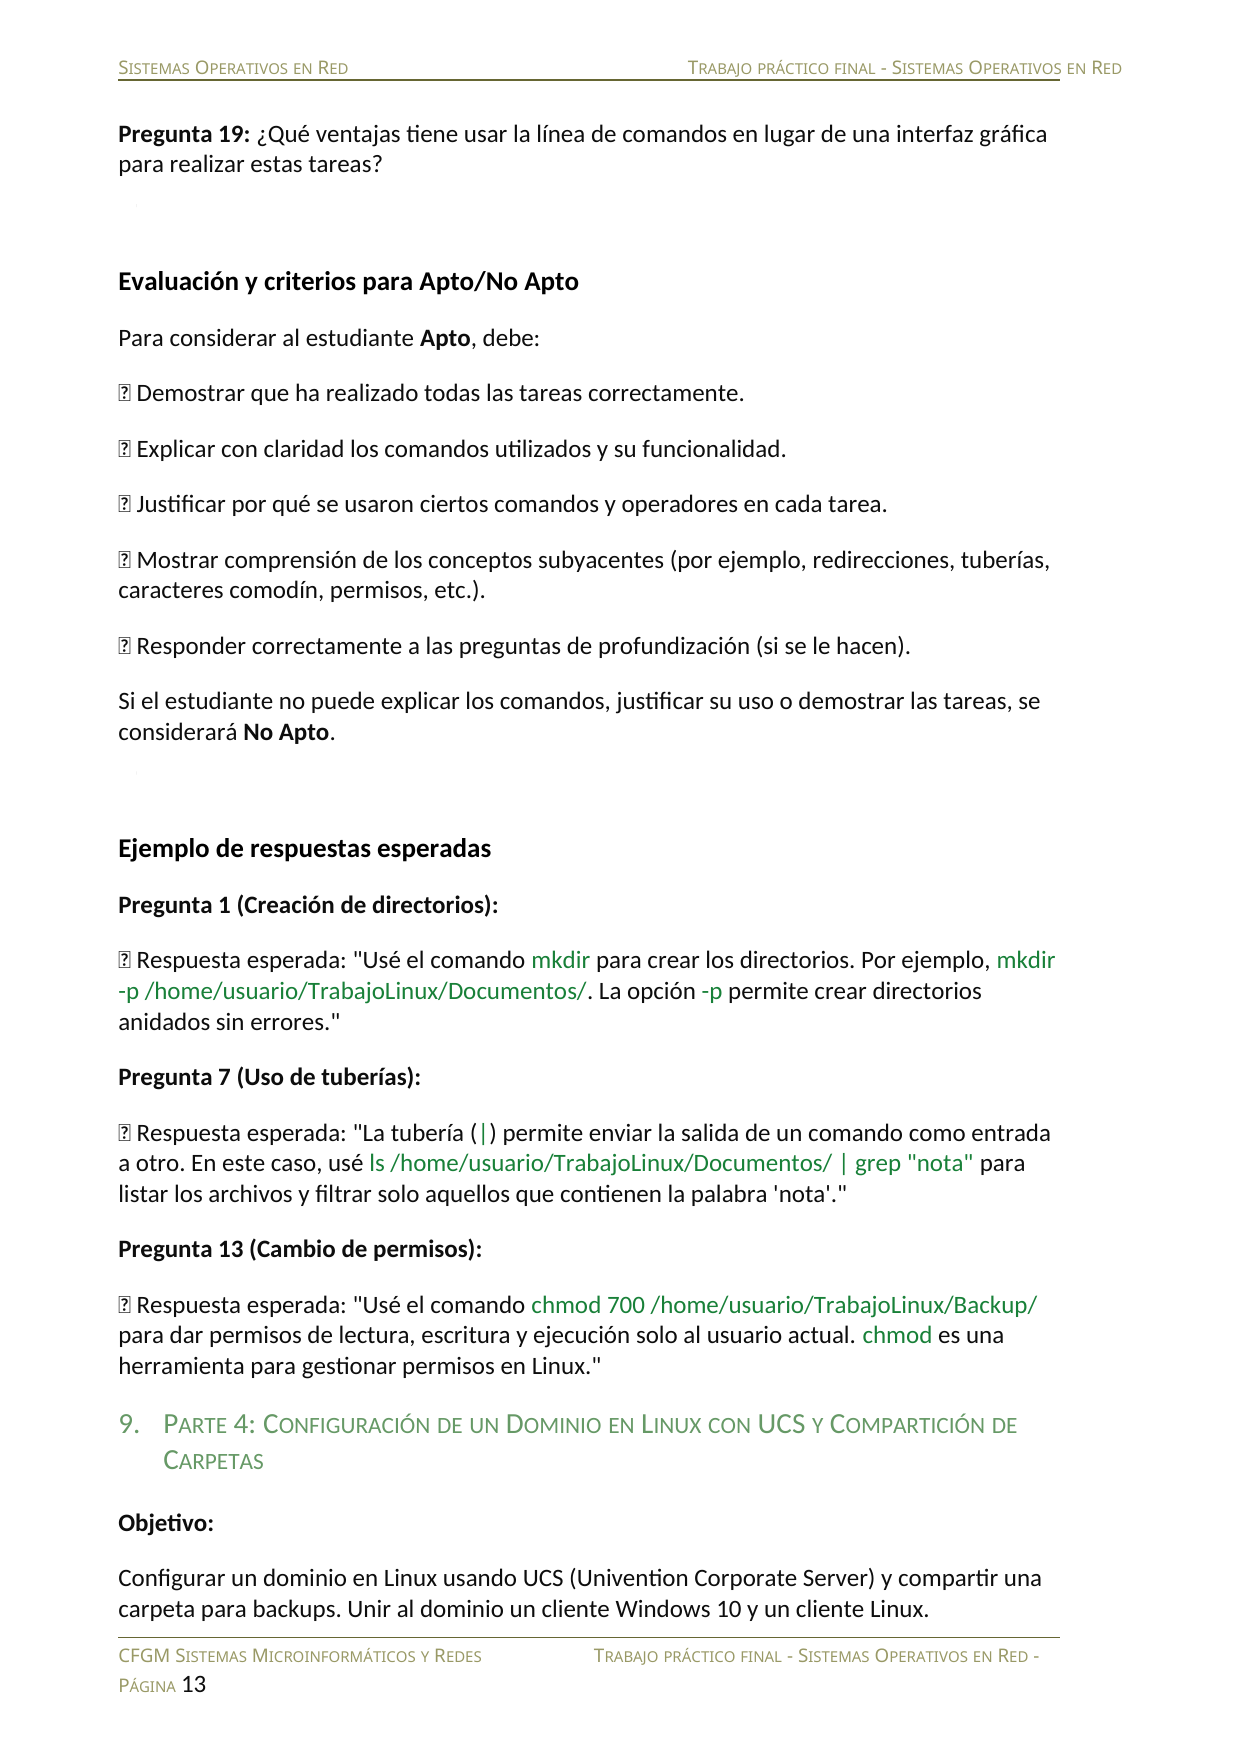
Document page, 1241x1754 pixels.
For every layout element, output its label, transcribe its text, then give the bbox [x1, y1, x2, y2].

text ✅ Respuesta esperada: "Usé el comando chmod 700 /home/usuario/TrabajoLinux/Backup/ para dar permisos de lectura, escritura y ejecución solo al usuario actual. chmod es una herramienta para gestionar permisos en Linux." [118, 1289, 1060, 1380]
text Objetivo: [118, 1507, 1060, 1537]
text Pregunta 13 (Cambio de permisos): [118, 1233, 1060, 1264]
subtitle Ejemplo de respuestas esperadas [118, 831, 1060, 864]
text ✅ Justificar por qué se usaron ciertos comandos y operadores en cada tarea. [118, 488, 1060, 519]
text Pregunta 1 (Creación de directorios): [118, 889, 1060, 920]
text ✅ Respuesta esperada: "Usé el comando mkdir para crear los directorios. Por ejemplo, mkdir -p /home/usuario/TrabajoLinux/Documentos/. La opción -p permite crear directorios anidados sin errores." [118, 945, 1060, 1036]
text Pregunta 19: ¿Qué ventajas tiene usar la línea de comandos en lugar de una interfaz gráfica para realizar estas tareas? [118, 118, 1060, 179]
text ✅ Explicar con claridad los comandos utilizados y su funcionalidad. [118, 433, 1060, 463]
text Configurar un dominio en Linux usando UCS (Univention Corporate Server) y compartir una carpeta para backups. Unir al dominio un cliente Windows 10 y un cliente Linux. [118, 1562, 1060, 1623]
text Si el estudiante no puede explicar los comandos, justificar su uso o demostrar las tareas, se considerará No Apto. [118, 685, 1060, 746]
text ✅ Mostrar comprensión de los conceptos subyacentes (por ejemplo, redirecciones, tuberías, caracteres comodín, permisos, etc.). [118, 544, 1060, 605]
text ✅ Demostrar que ha realizado todas las tareas correctamente. [118, 377, 1060, 408]
text Para considerar al estudiante Apto, debe: [118, 322, 1060, 352]
subtitle Evaluación y criterios para Apto/No Apto [118, 264, 1060, 297]
text Pregunta 7 (Uso de tuberías): [118, 1061, 1060, 1092]
text ✅ Responder correctamente a las preguntas de profundización (si se le hacen). [118, 630, 1060, 660]
subtitle Parte 4: Configuración de un Dominio en Linux con UCS y Compartición de Carpetas [118, 1405, 1122, 1477]
text ✅ Respuesta esperada: "La tubería (|) permite enviar la salida de un comando como entrada a otro. En este caso, usé ls /home/usuario/TrabajoLinux/Documentos/ | grep "nota" para listar los archivos y filtrar solo aquellos que contienen la palabra 'nota'." [118, 1117, 1060, 1208]
